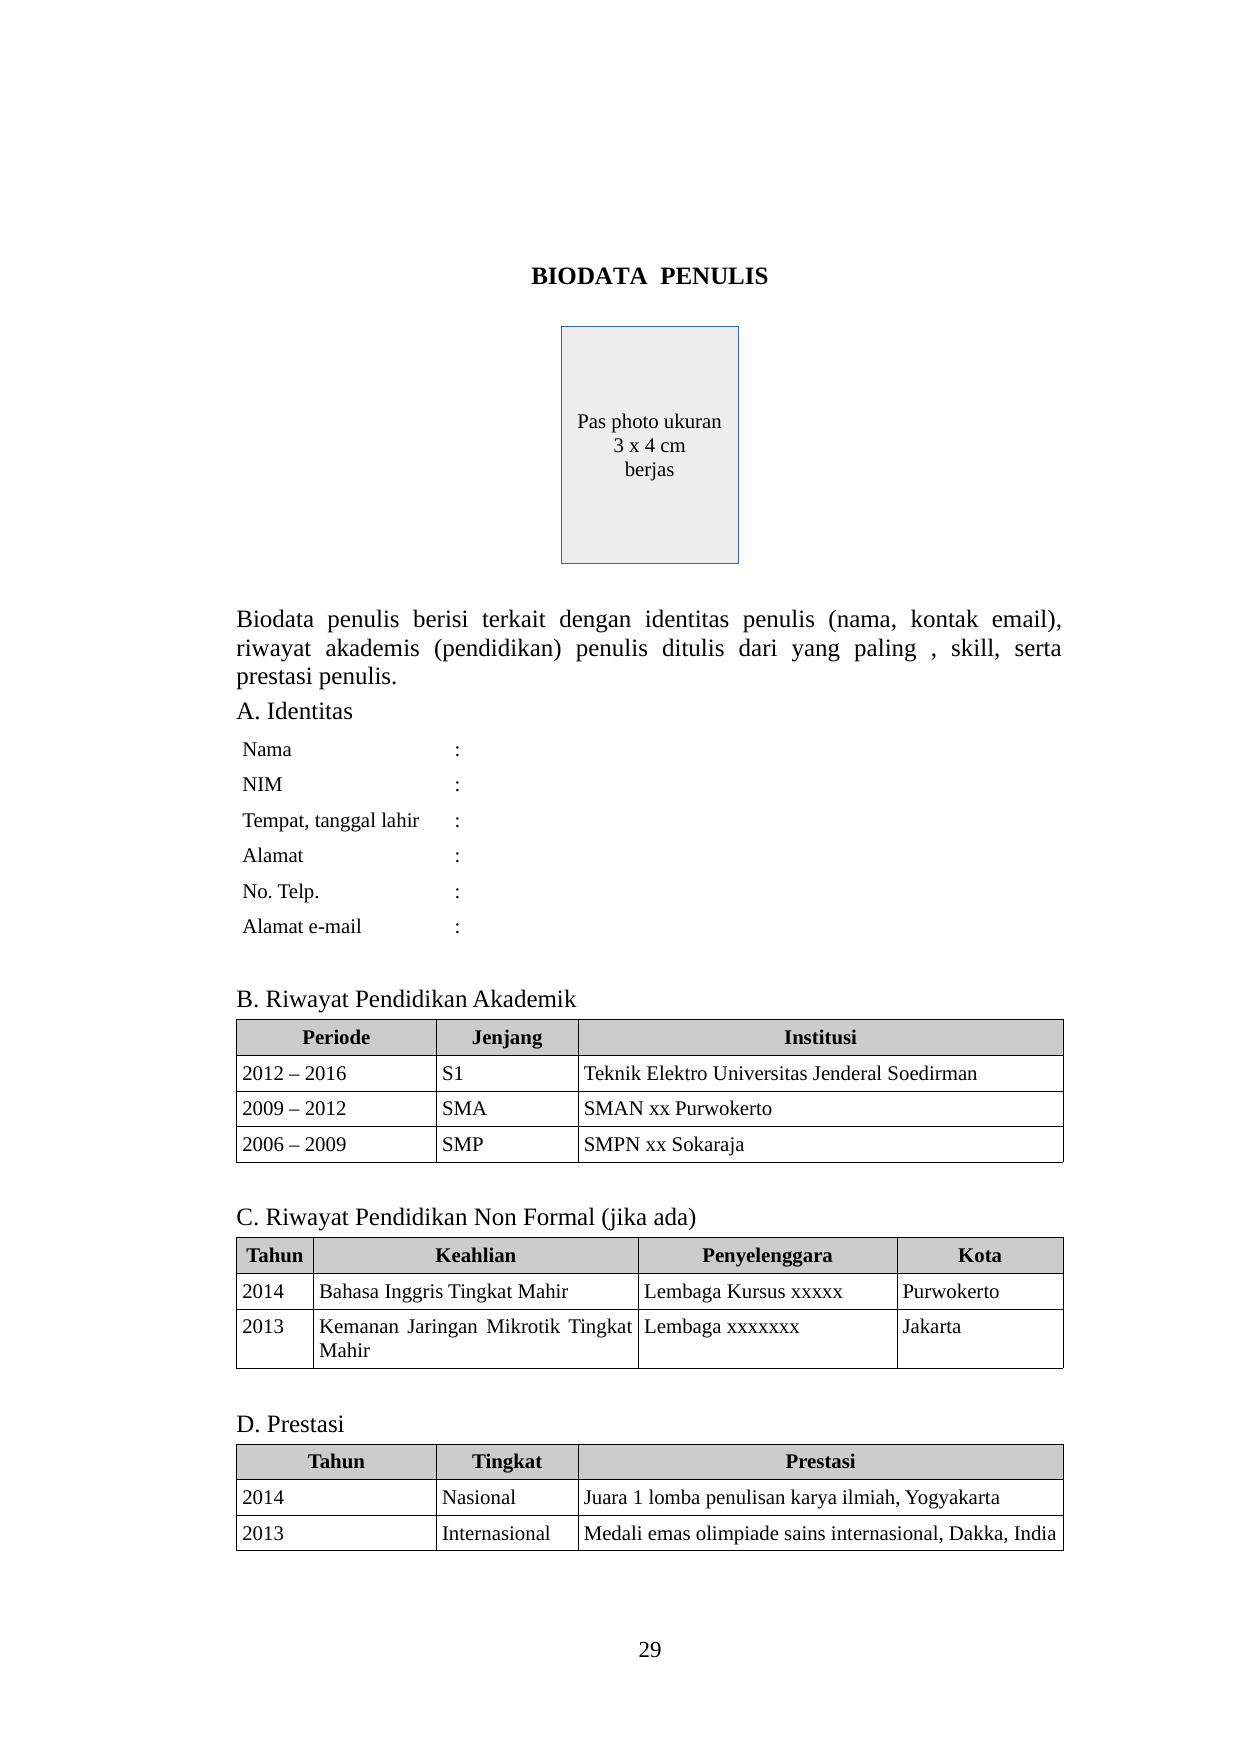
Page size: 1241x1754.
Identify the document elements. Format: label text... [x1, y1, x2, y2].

table_cell Medali emas olimpiade sains internasional, Dakka, India [579, 1516, 1063, 1550]
table_header Prestasi [579, 1445, 1063, 1479]
text Biodata penulis berisi terkait dengan identitas penulis (nama, kontak email), riwayat akademis (pendidikan) penulis ditulis dari yang paling , skill, serta prestasi penulis. [236, 604, 1063, 690]
table_cell Lembaga xxxxxxx [639, 1310, 897, 1368]
table_cell 2014 [237, 1480, 436, 1515]
table_cell : [449, 909, 478, 944]
table_header : [449, 731, 478, 766]
table_cell 2013 [237, 1310, 313, 1368]
table_cell 2013 [237, 1516, 436, 1550]
table_cell SMPN xx Sokaraja [579, 1127, 1063, 1162]
table_cell : [449, 766, 478, 802]
subtitle BIODATA PENULIS [236, 261, 1063, 290]
table_header Nama [236, 731, 449, 766]
table_header Penyelenggara [639, 1238, 897, 1273]
table_cell Lembaga Kursus xxxxx [639, 1274, 897, 1308]
table_header Keahlian [314, 1238, 638, 1273]
table_cell Internasional [437, 1516, 578, 1550]
table_cell Tempat, tanggal lahir [236, 802, 449, 837]
table_cell [478, 838, 1063, 873]
table_header Tahun [237, 1238, 313, 1273]
table_header Institusi [579, 1020, 1063, 1055]
table_header Jenjang [437, 1020, 578, 1055]
table_cell : [449, 838, 478, 873]
table_cell 2006 – 2009 [237, 1127, 436, 1162]
table_cell Alamat e-mail [236, 909, 449, 944]
table_cell [478, 766, 1063, 802]
text C. Riwayat Pendidikan Non Formal (jika ada) [236, 1202, 1063, 1231]
table_cell Juara 1 lomba penulisan karya ilmiah, Yogyakarta [579, 1480, 1063, 1515]
table_cell Purwokerto [898, 1274, 1063, 1308]
table_header Kota [898, 1238, 1063, 1273]
table_cell Bahasa Inggris Tingkat Mahir [314, 1274, 638, 1308]
table_cell Teknik Elektro Universitas Jenderal Soedirman [579, 1056, 1063, 1091]
table_cell Alamat [236, 838, 449, 873]
table_cell 2014 [237, 1274, 313, 1308]
table_cell [478, 802, 1063, 837]
text A. Identitas [236, 696, 1063, 725]
table_cell 2012 – 2016 [237, 1056, 436, 1091]
table_cell [478, 909, 1063, 944]
table_cell [478, 873, 1063, 908]
table_cell Jakarta [898, 1310, 1063, 1368]
table_cell : [449, 802, 478, 837]
table_cell Nasional [437, 1480, 578, 1515]
table_header Tingkat [437, 1445, 578, 1479]
table_header Tahun [237, 1445, 436, 1479]
table_cell No. Telp. [236, 873, 449, 908]
table_cell SMP [437, 1127, 578, 1162]
table_cell : [449, 873, 478, 908]
table_cell NIM [236, 766, 449, 802]
table_cell SMA [437, 1092, 578, 1126]
table_cell SMAN xx Purwokerto [579, 1092, 1063, 1126]
table_header Periode [237, 1020, 436, 1055]
table_cell Kemanan Jaringan Mikrotik Tingkat Mahir [314, 1310, 638, 1368]
table_cell 2009 – 2012 [237, 1092, 436, 1126]
text D. Prestasi [236, 1409, 1063, 1438]
table_header [478, 731, 1063, 766]
text B. Riwayat Pendidikan Akademik [236, 984, 1063, 1013]
table_cell S1 [437, 1056, 578, 1091]
